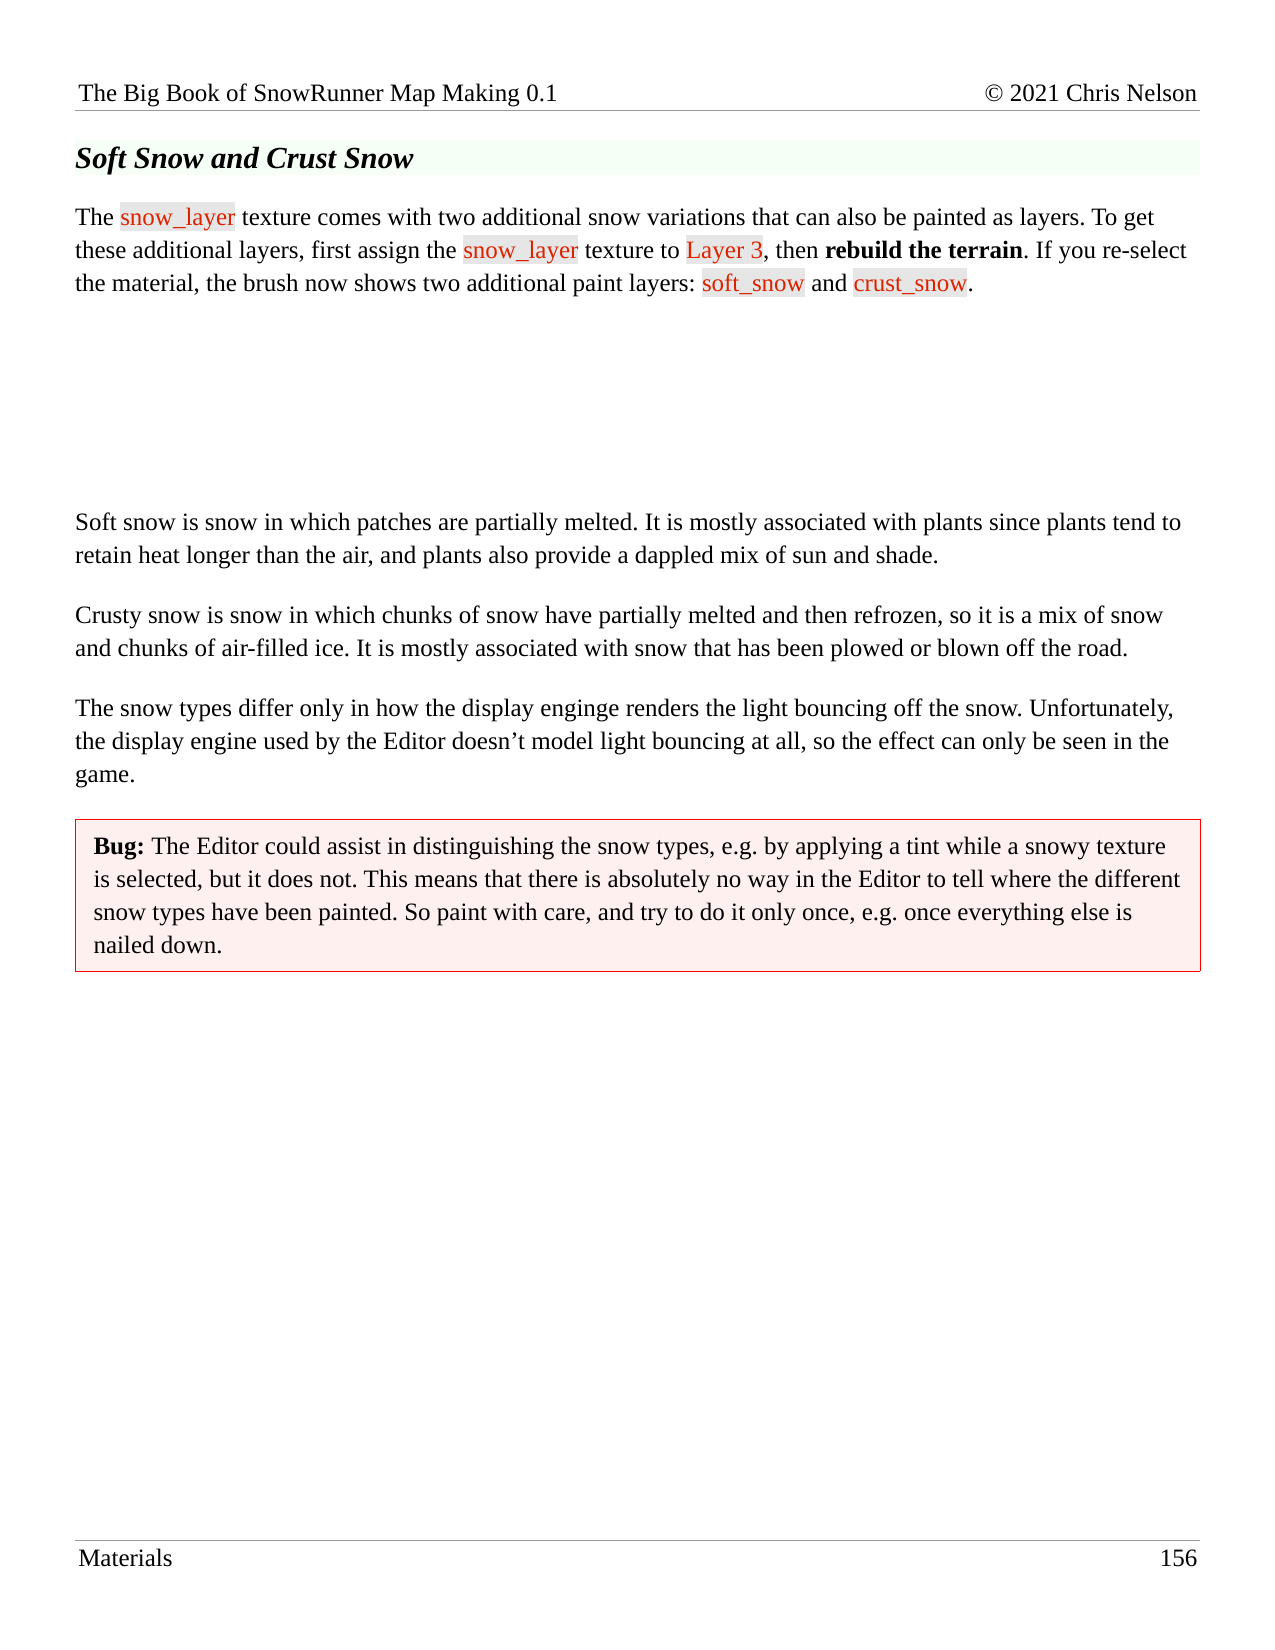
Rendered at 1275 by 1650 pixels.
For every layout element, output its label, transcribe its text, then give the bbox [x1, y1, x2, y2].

list The Editor could assist in distinguishing the snow types, e.g. by applying a tint while a snowy texture is selected, but it does not. This means that there is absolutely no way in the Editor to tell where the different snow types have been painted. So paint with care, and try to do it only once, e.g. once everything else is nailed down. [76, 820, 1200, 971]
text The snow types differ only in how the display enginge renders the light bouncing off the snow. Unfortunately, the display engine used by the Editor doesn’t model light bouncing at all, so the effect can only be seen in the game. [75, 693, 1200, 788]
text The snow_layer texture comes with two additional snow variations that can also be painted as layers. To get these additional layers, first assign the snow_layer texture to Layer 3, then rebuild the terrain. If you re-select the material, the brush now shows two additional paint layers: soft_snow and crust_snow. [75, 202, 1200, 297]
subtitle Soft Snow and Crust Snow [75, 140, 1200, 175]
text Soft snow is snow in which patches are partially melted. It is mostly associated with plants since plants tend to retain heat longer than the air, and plants also provide a dappled mix of sun and shade. [75, 507, 1200, 568]
text Crusty snow is snow in which chunks of snow have partially melted and then refrozen, so it is a mix of snow and chunks of air-filled ice. It is mostly associated with snow that has been plowed or blown off the road. [75, 600, 1200, 662]
